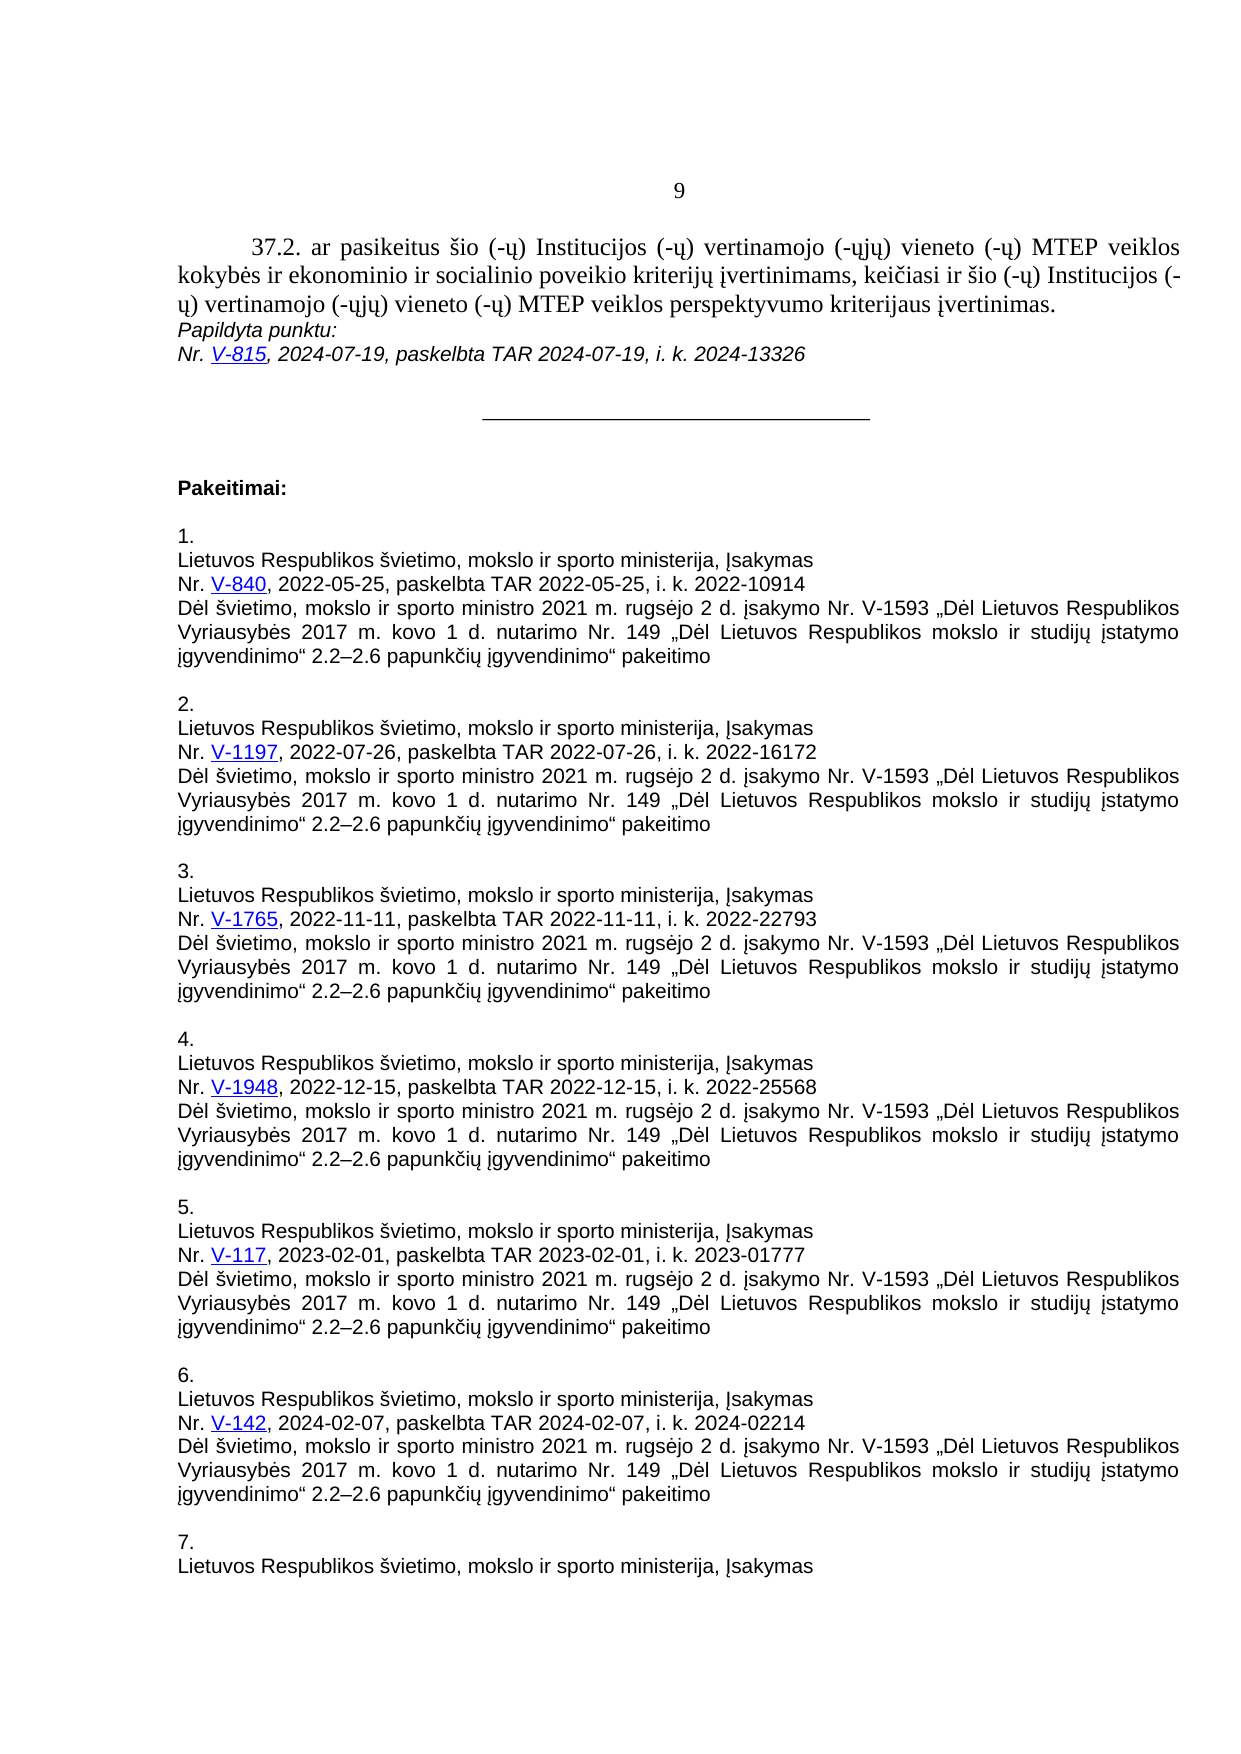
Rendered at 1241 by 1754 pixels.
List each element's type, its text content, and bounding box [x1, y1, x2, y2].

text 37.2. ar pasikeitus šio (-ų) Institucijos (-ų) vertinamojo (-ųjų) vieneto (-ų) MTEP veiklos kokybės ir ekonominio ir socialinio poveikio kriterijų įvertinimams, keičiasi ir šio (-ų) Institucijos (-ų) vertinamojo (-ųjų) vieneto (-ų) MTEP veiklos perspektyvumo kriterijaus įvertinimas. [177, 232, 1181, 318]
text Dėl švietimo, mokslo ir sporto ministro 2021 m. rugsėjo 2 d. įsakymo Nr. V-1593 „Dėl Lietuvos Respublikos Vyriausybės 2017 m. kovo 1 d. nutarimo Nr. 149 „Dėl Lietuvos Respublikos mokslo ir studijų įstatymo įgyvendinimo“ 2.2–2.6 papunkčių įgyvendinimo“ pakeitimo [177, 931, 1181, 1003]
text Lietuvos Respublikos švietimo, mokslo ir sporto ministerija, Įsakymas [177, 1554, 1181, 1578]
text Nr. V-1765, 2022-11-11, paskelbta TAR 2022-11-11, i. k. 2022-22793 [177, 907, 1181, 931]
text Dėl švietimo, mokslo ir sporto ministro 2021 m. rugsėjo 2 d. įsakymo Nr. V-1593 „Dėl Lietuvos Respublikos Vyriausybės 2017 m. kovo 1 d. nutarimo Nr. 149 „Dėl Lietuvos Respublikos mokslo ir studijų įstatymo įgyvendinimo“ 2.2–2.6 papunkčių įgyvendinimo“ pakeitimo [177, 1434, 1181, 1506]
text 6. [177, 1362, 1181, 1386]
text Lietuvos Respublikos švietimo, mokslo ir sporto ministerija, Įsakymas [177, 716, 1181, 739]
text Lietuvos Respublikos švietimo, mokslo ir sporto ministerija, Įsakymas [177, 883, 1181, 907]
text 7. [177, 1530, 1181, 1554]
text Dėl švietimo, mokslo ir sporto ministro 2021 m. rugsėjo 2 d. įsakymo Nr. V-1593 „Dėl Lietuvos Respublikos Vyriausybės 2017 m. kovo 1 d. nutarimo Nr. 149 „Dėl Lietuvos Respublikos mokslo ir studijų įstatymo įgyvendinimo“ 2.2–2.6 papunkčių įgyvendinimo“ pakeitimo [177, 596, 1181, 668]
text 1. [177, 524, 1181, 548]
text Nr. V-142, 2024-02-07, paskelbta TAR 2024-02-07, i. k. 2024-02214 [177, 1410, 1181, 1434]
text Lietuvos Respublikos švietimo, mokslo ir sporto ministerija, Įsakymas [177, 548, 1181, 572]
text Nr. V-1948, 2022-12-15, paskelbta TAR 2022-12-15, i. k. 2022-25568 [177, 1075, 1181, 1099]
text Nr. V-1197, 2022-07-26, paskelbta TAR 2022-07-26, i. k. 2022-16172 [177, 739, 1181, 763]
text Nr. V-815, 2024-07-19, paskelbta TAR 2024-07-19, i. k. 2024-13326 [177, 342, 1181, 366]
text 5. [177, 1195, 1181, 1219]
text Nr. V-117, 2023-02-01, paskelbta TAR 2023-02-01, i. k. 2023-01777 [177, 1243, 1181, 1267]
text Lietuvos Respublikos švietimo, mokslo ir sporto ministerija, Įsakymas [177, 1386, 1181, 1410]
text Papildyta punktu: [177, 318, 1181, 342]
text 2. [177, 692, 1181, 716]
text 3. [177, 859, 1181, 883]
text Dėl švietimo, mokslo ir sporto ministro 2021 m. rugsėjo 2 d. įsakymo Nr. V-1593 „Dėl Lietuvos Respublikos Vyriausybės 2017 m. kovo 1 d. nutarimo Nr. 149 „Dėl Lietuvos Respublikos mokslo ir studijų įstatymo įgyvendinimo“ 2.2–2.6 papunkčių įgyvendinimo“ pakeitimo [177, 763, 1181, 835]
text _______________________________ [177, 394, 1181, 423]
text Dėl švietimo, mokslo ir sporto ministro 2021 m. rugsėjo 2 d. įsakymo Nr. V-1593 „Dėl Lietuvos Respublikos Vyriausybės 2017 m. kovo 1 d. nutarimo Nr. 149 „Dėl Lietuvos Respublikos mokslo ir studijų įstatymo įgyvendinimo“ 2.2–2.6 papunkčių įgyvendinimo“ pakeitimo [177, 1267, 1181, 1338]
text Pakeitimai: [177, 476, 1181, 500]
text 4. [177, 1027, 1181, 1051]
text Dėl švietimo, mokslo ir sporto ministro 2021 m. rugsėjo 2 d. įsakymo Nr. V-1593 „Dėl Lietuvos Respublikos Vyriausybės 2017 m. kovo 1 d. nutarimo Nr. 149 „Dėl Lietuvos Respublikos mokslo ir studijų įstatymo įgyvendinimo“ 2.2–2.6 papunkčių įgyvendinimo“ pakeitimo [177, 1099, 1181, 1171]
text Lietuvos Respublikos švietimo, mokslo ir sporto ministerija, Įsakymas [177, 1219, 1181, 1243]
text Lietuvos Respublikos švietimo, mokslo ir sporto ministerija, Įsakymas [177, 1051, 1181, 1075]
text Nr. V-840, 2022-05-25, paskelbta TAR 2022-05-25, i. k. 2022-10914 [177, 572, 1181, 596]
